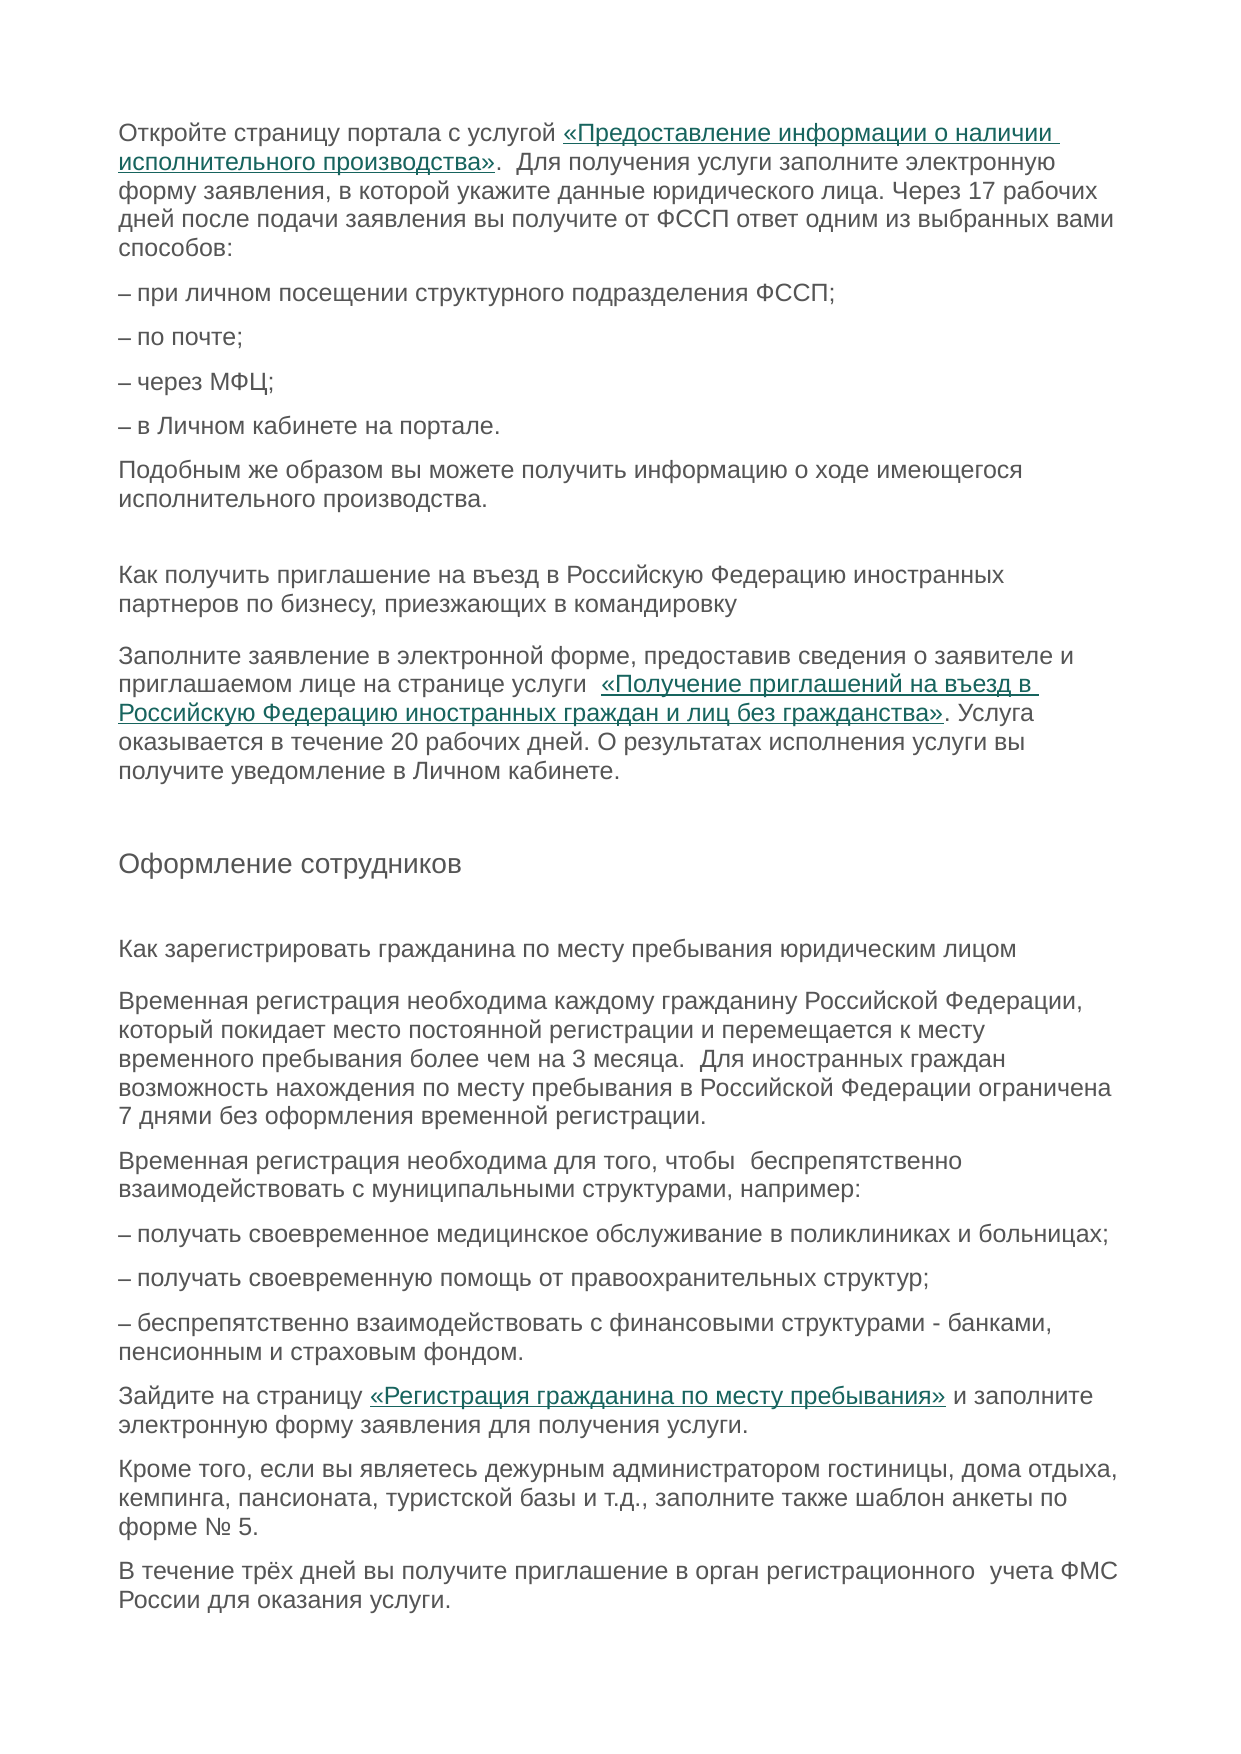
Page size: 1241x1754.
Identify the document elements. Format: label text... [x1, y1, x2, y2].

subtitle Как получить приглашение на въезд в Российскую Федерацию иностранных партнеров по бизнесу, приезжающих в командировку [118, 560, 1122, 617]
subtitle Временная регистрация необходима для того, чтобы беспрепятственно взаимодействовать с муниципальными структурами, например: [118, 1146, 1122, 1203]
subtitle – получать своевременное медицинское обслуживание в поликлиниках и больницах; [118, 1219, 1122, 1248]
subtitle – по почте; [118, 322, 1122, 351]
subtitle – в Личном кабинете на портале. [118, 411, 1122, 440]
subtitle Временная регистрация необходима каждому гражданину Российской Федерации, который покидает место постоянной регистрации и перемещается к месту временного пребывания более чем на 3 месяца. Для иностранных граждан возможность нахождения по месту пребывания в Российской Федерации ограничена 7 днями без оформления временной регистрации. [118, 986, 1122, 1130]
subtitle В течение трёх дней вы получите приглашение в орган регистрационного учета ФМС России для оказания услуги. [118, 1556, 1122, 1613]
subtitle Как зарегистрировать гражданина по месту пребывания юридическим лицом [118, 934, 1122, 963]
subtitle – беспрепятственно взаимодействовать с финансовыми структурами - банками, пенсионным и страховым фондом. [118, 1308, 1122, 1365]
subtitle – при личном посещении структурного подразделения ФССП; [118, 277, 1122, 306]
subtitle Откройте страницу портала с услугой «Предоставление информации о наличии исполнительного производства». Для получения услуги заполните электронную форму заявления, в которой укажите данные юридического лица. Через 17 рабочих дней после подачи заявления вы получите от ФССП ответ одним из выбранных вами способов: [118, 118, 1122, 262]
subtitle Подобным же образом вы можете получить информацию о ходе имеющегося исполнительного производства. [118, 455, 1122, 513]
subtitle Зайдите на страницу «Регистрация гражданина по месту пребывания» и заполните электронную форму заявления для получения услуги. [118, 1381, 1122, 1438]
subtitle – получать своевременную помощь от правоохранительных структур; [118, 1263, 1122, 1292]
subtitle Оформление сотрудников [118, 847, 1122, 879]
subtitle Заполните заявление в электронной форме, предоставив сведения о заявителе и приглашаемом лице на странице услуги «Получение приглашений на въезд в Российскую Федерацию иностранных граждан и лиц без гражданства». Услуга оказывается в течение 20 рабочих дней. О результатах исполнения услуги вы получите уведомление в Личном кабинете. [118, 641, 1122, 784]
subtitle Кроме того, если вы являетесь дежурным администратором гостиницы, дома отдыха, кемпинга, пансионата, туристской базы и т.д., заполните также шаблон анкеты по форме № 5. [118, 1454, 1122, 1540]
subtitle – через МФЦ; [118, 366, 1122, 395]
